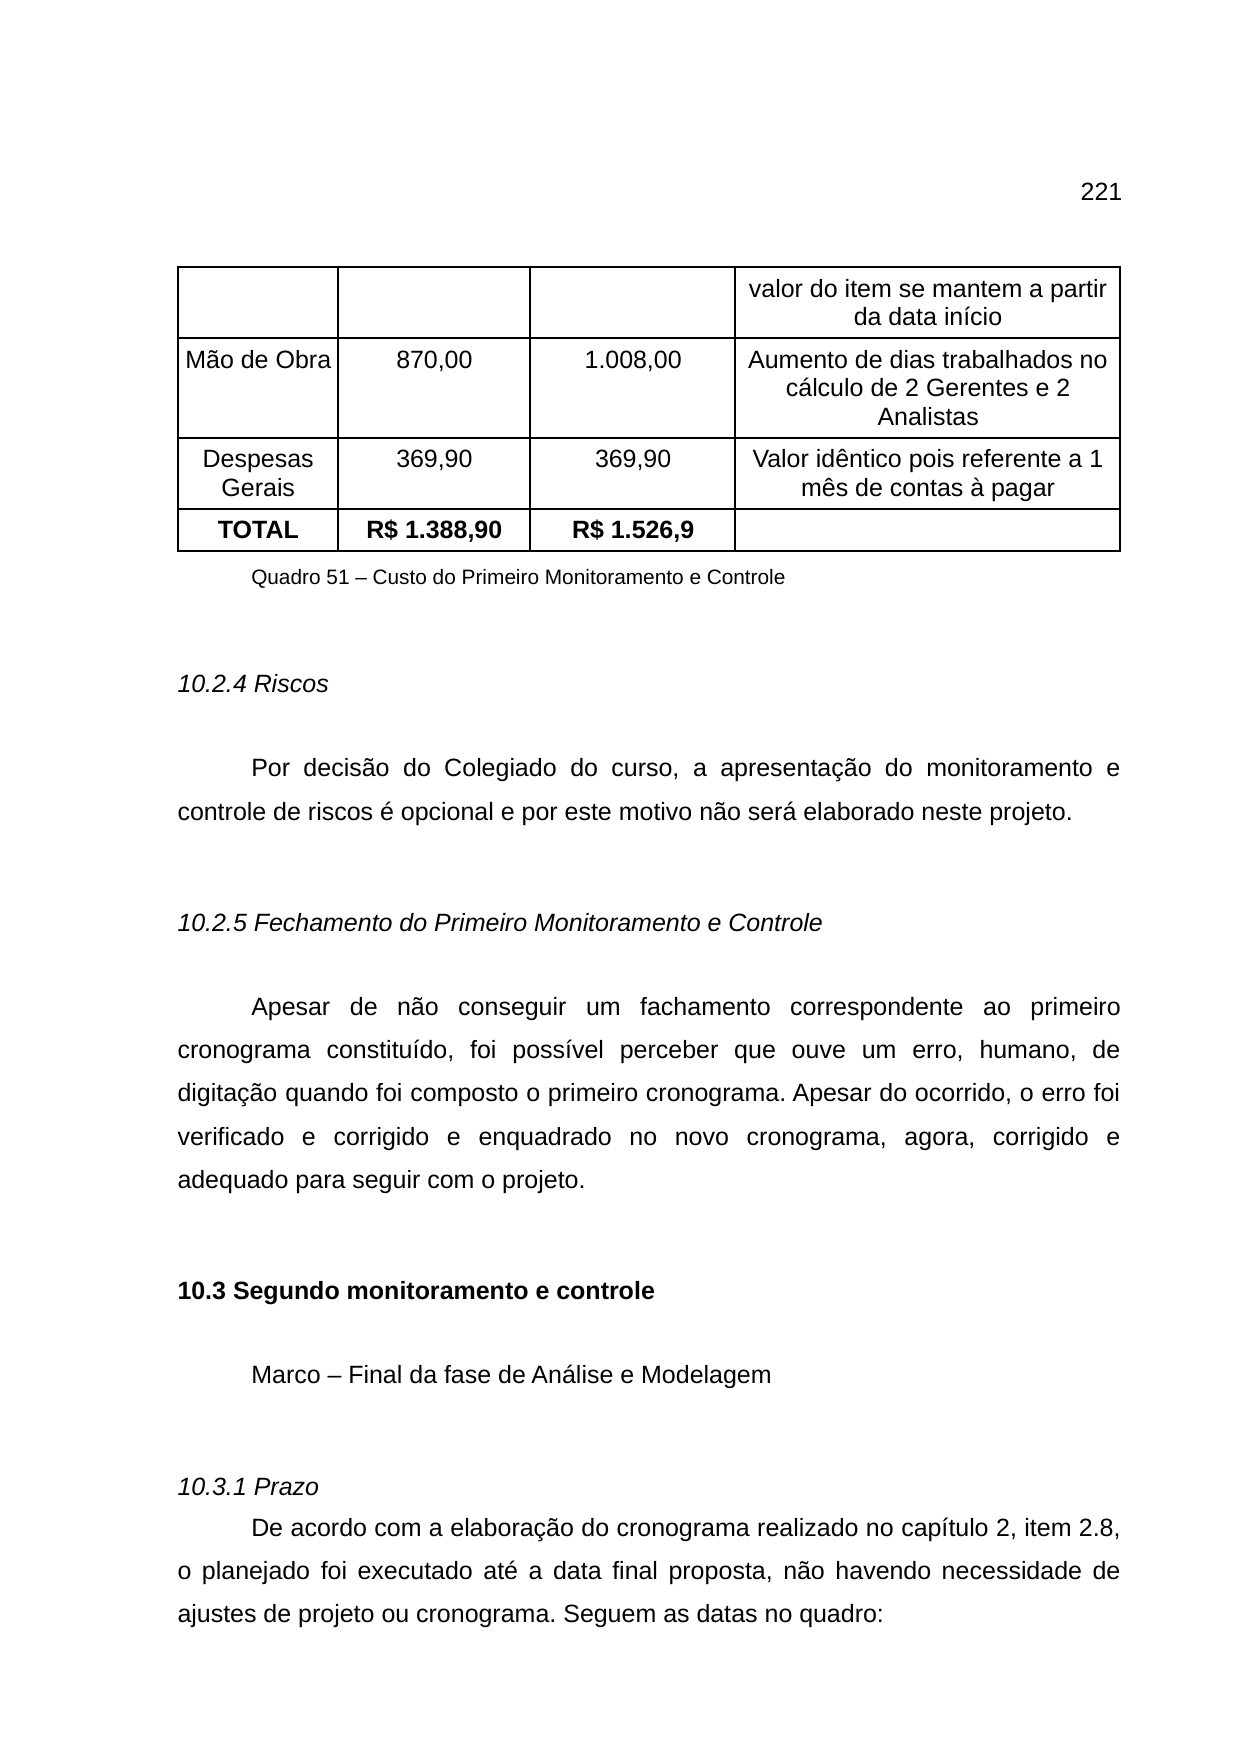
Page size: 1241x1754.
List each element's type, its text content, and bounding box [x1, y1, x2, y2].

table_cell 369,90 [339, 439, 529, 508]
subtitle 10.2.4 Riscos [177, 669, 1122, 698]
text De acordo com a elaboração do cronograma realizado no capítulo 2, item 2.8, o planejado foi executado até a data final proposta, não havendo necessidade de ajustes de projeto ou cronograma. Seguem as datas no quadro: [177, 1513, 1122, 1628]
table_cell Mão de Obra [179, 339, 337, 437]
table_cell TOTAL [179, 510, 337, 550]
table_cell [736, 510, 1119, 550]
table_cell [531, 268, 734, 337]
table_cell [179, 268, 337, 337]
text Marco – Final da fase de Análise e Modelagem [177, 1360, 1122, 1389]
subtitle 10.3 Segundo monitoramento e controle [177, 1276, 1122, 1305]
table_cell Valor idêntico pois referente a 1 mês de contas à pagar [736, 439, 1119, 508]
table_cell 870,00 [339, 339, 529, 437]
table_cell Aumento de dias trabalhados no cálculo de 2 Gerentes e 2 Analistas [736, 339, 1119, 437]
table_cell Despesas Gerais [179, 439, 337, 508]
table_cell 369,90 [531, 439, 734, 508]
text Quadro 51 – Custo do Primeiro Monitoramento e Controle [177, 564, 1122, 588]
subtitle 10.2.5 Fechamento do Primeiro Monitoramento e Controle [177, 908, 1122, 937]
subtitle 10.3.1 Prazo [177, 1472, 1122, 1500]
table_cell R$ 1.388,90 [339, 510, 529, 550]
text Por decisão do Colegiado do curso, a apresentação do monitoramento e controle de riscos é opcional e por este motivo não será elaborado neste projeto. [177, 753, 1122, 825]
table_cell R$ 1.526,9 [531, 510, 734, 550]
text Apesar de não conseguir um fachamento correspondente ao primeiro cronograma constituído, foi possível perceber que ouve um erro, humano, de digitação quando foi composto o primeiro cronograma. Apesar do ocorrido, o erro foi verificado e corrigido e enquadrado no novo cronograma, agora, corrigido e adequado para seguir com o projeto. [177, 992, 1122, 1193]
table_cell [339, 268, 529, 337]
table_cell 1.008,00 [531, 339, 734, 437]
table_cell valor do item se mantem a partir da data início [736, 268, 1119, 337]
